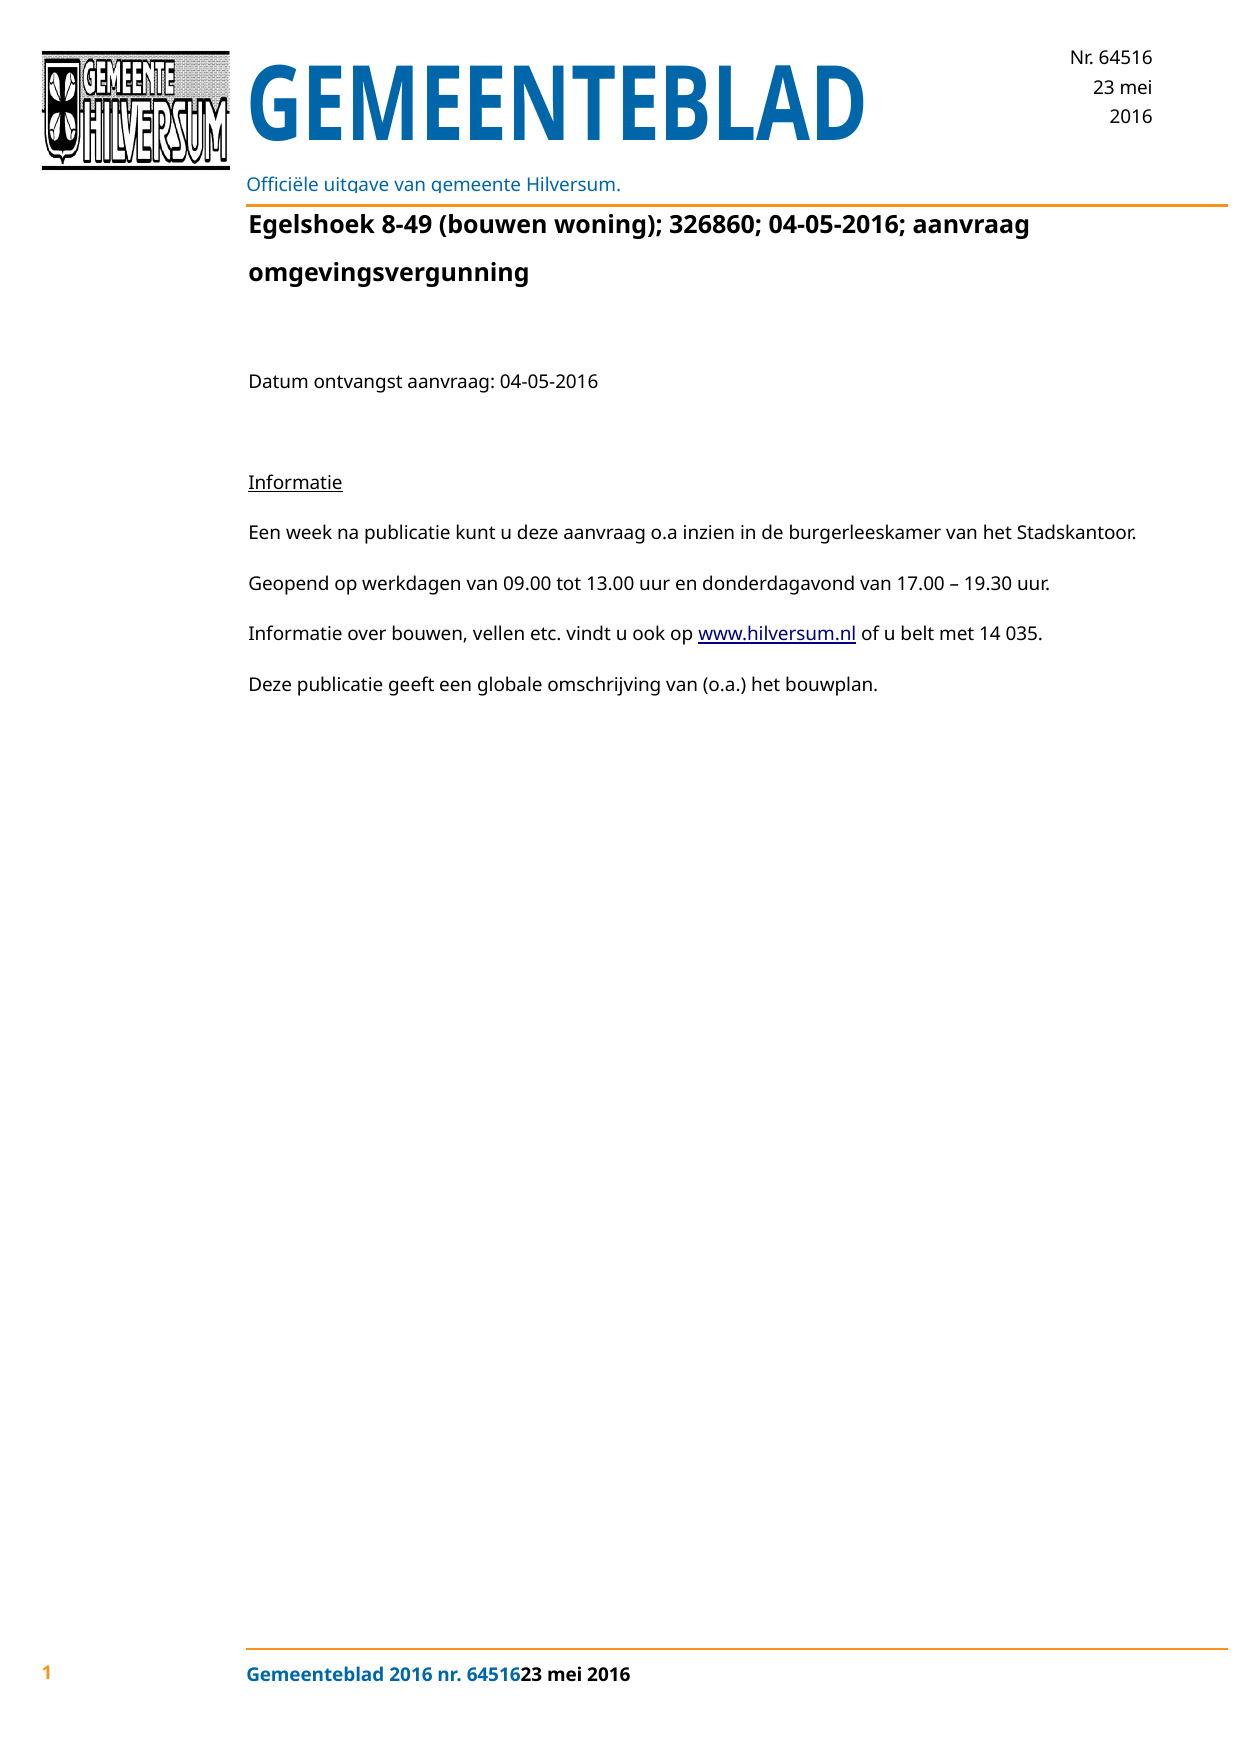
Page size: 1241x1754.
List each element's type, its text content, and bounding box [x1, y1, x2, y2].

picture [41, 47, 231, 172]
text Informatie [248, 469, 1152, 495]
text Geopend op werkdagen van 09.00 tot 13.00 uur en donderdagavond van 17.00 – 19.30 uur. [248, 570, 1152, 596]
text Datum ontvangst aanvraag: 04-05-2016 [248, 368, 1152, 394]
text Deze publicatie geeft een globale omschrijving van (o.a.) het bouwplan. [248, 671, 1152, 697]
text Een week na publicatie kunt u deze aanvraag o.a inzien in de burgerleeskamer van het Stadskantoor. [248, 519, 1152, 545]
text Egelshoek 8-49 (bouwen woning); 326860; 04-05-2016; aanvraag omgevingsvergunning [248, 207, 1152, 288]
text Informatie over bouwen, vellen etc. vindt u ook op www.hilversum.nl of u belt met 14 035. [248, 620, 1152, 646]
